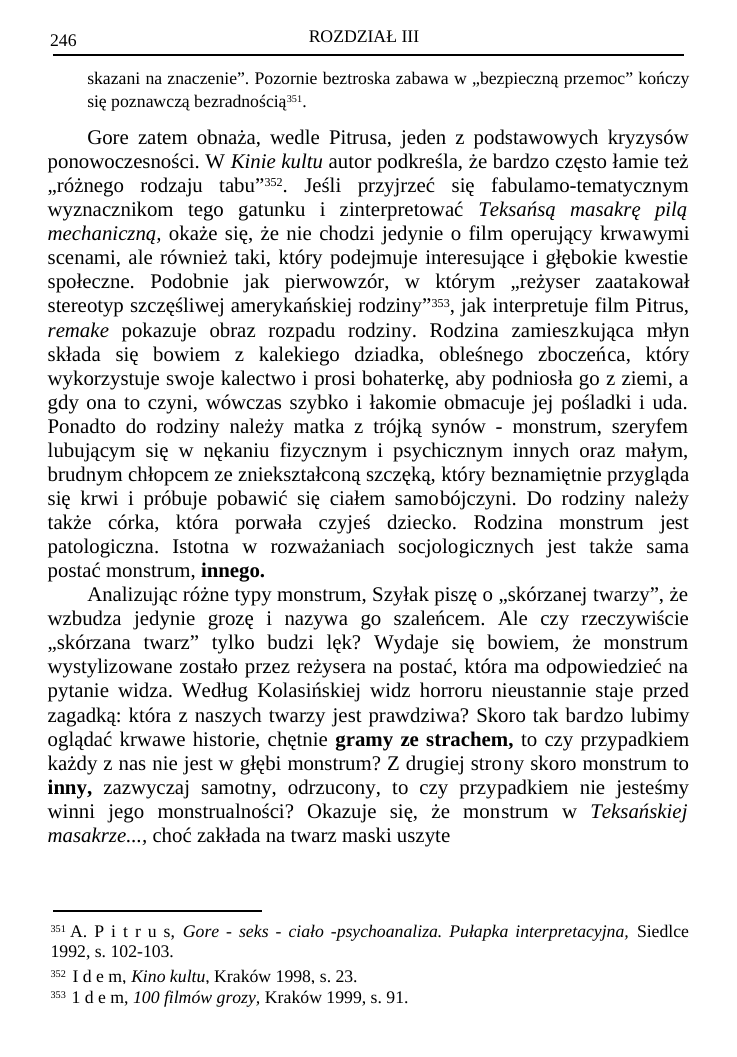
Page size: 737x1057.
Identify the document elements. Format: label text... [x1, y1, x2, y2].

text Analizując różne typy monstrum, Szyłak piszę o „skórzanej twarzy”, że wzbudza jedynie grozę i nazywa go szaleńcem. Ale czy rzeczywiście „skórzana twarz” tylko budzi lęk? Wydaje się bowiem, że monstrum wystylizowane zostało przez reżysera na postać, która ma odpowiedzieć na pytanie widza. Według Kolasińskiej widz horroru nieustannie staje przed zagadką: która z naszych twarzy jest prawdziwa? Skoro tak bar­dzo lubimy oglądać krwawe historie, chętnie gramy ze strachem, to czy przypadkiem każdy z nas nie jest w głębi monstrum? Z drugiej stro­ny skoro monstrum to inny, zazwyczaj samotny, odrzucony, to czy przy­padkiem nie jesteśmy winni jego monstrualności? Okazuje się, że mon­strum w Teksańskiej masakrze..., choć zakłada na twarz maski uszyte [47, 582, 689, 847]
text Gore zatem obnaża, wedle Pitrusa, jeden z podstawowych kryzysów ponowoczesności. W Kinie kultu autor podkreśla, że bardzo często łamie też „różnego rodzaju tabu”352. Jeśli przyjrzeć się fabulamo-tematycznym wyznacznikom tego gatunku i zinterpretować Teksańsą masakrę pilą mechaniczną, okaże się, że nie chodzi jedynie o film operujący krwa­wymi scenami, ale również taki, który podejmuje interesujące i głębokie kwestie społeczne. Podobnie jak pierwowzór, w którym „reżyser zaata­kował stereotyp szczęśliwej amerykańskiej rodziny”353, jak interpretuje film Pitrus, remake pokazuje obraz rozpadu rodziny. Rodzina zamiesz­kująca młyn składa się bowiem z kalekiego dziadka, obleśnego zboczeń­ca, który wykorzystuje swoje kalectwo i prosi bohaterkę, aby podniosła go z ziemi, a gdy ona to czyni, wówczas szybko i łakomie obmacuje jej pośladki i uda. Ponadto do rodziny należy matka z trójką synów - monstrum, szeryfem lubującym się w nękaniu fizycznym i psychicznym innych oraz małym, brudnym chłopcem ze zniekształconą szczęką, któ­ry beznamiętnie przygląda się krwi i próbuje pobawić się ciałem samo­bójczyni. Do rodziny należy także córka, która porwała czyjeś dziecko. Rodzina monstrum jest patologiczna. Istotna w rozważaniach socjolo­gicznych jest także sama postać monstrum, innego. [47, 125, 689, 582]
text 353 1 d e m, 100 filmów grozy, Kraków 1999, s. 91. [50, 987, 689, 1008]
text skazani na znaczenie”. Pozornie beztroska zabawa w „bezpieczną prze­moc” kończy się poznawczą bezradnością351. [87, 68, 689, 112]
text 246 [50, 29, 84, 50]
text ROZDZIAŁ III [308, 26, 429, 47]
text 352 I d e m, Kino kultu, Kraków 1998, s. 23. [50, 966, 689, 983]
text 351 A. P i t r u s, Gore - seks - ciało -psychoanaliza. Pułapka interpretacyjna, Siedlce 1992, s. 102-103. [50, 921, 689, 961]
